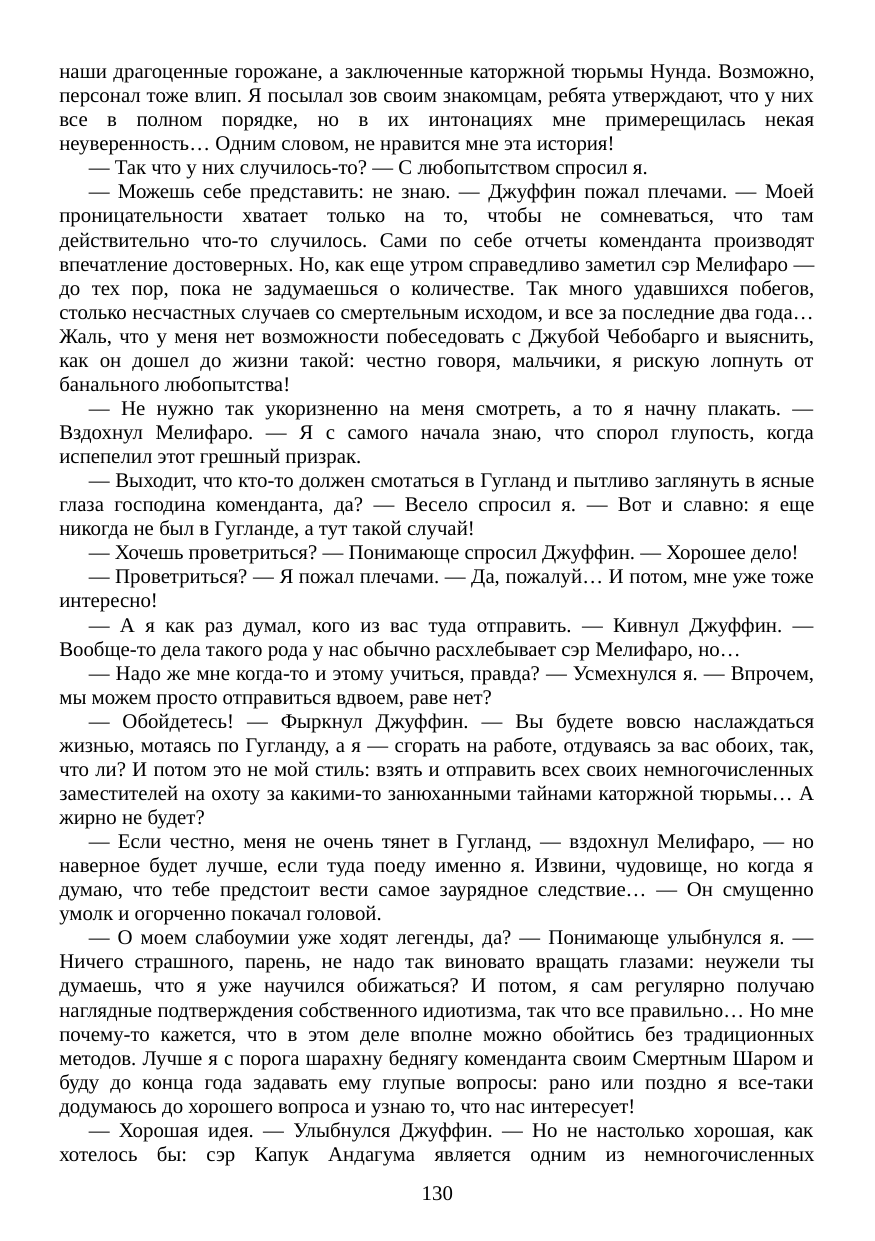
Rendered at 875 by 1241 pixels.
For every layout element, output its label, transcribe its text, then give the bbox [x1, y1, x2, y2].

text — Если честно, меня не очень тянет в Гугланд, — вздохнул Мелифаро, — но наверное будет лучше, если туда поеду именно я. Извини, чудовище, но когда я думаю, что тебе предстоит вести самое заурядное следствие… — Он смущенно умолк и огорченно покачал головой. [59, 829, 815, 925]
text — Надо же мне когда-то и этому учиться, правда? — Усмехнулся я. — Впрочем, мы можем просто отправиться вдвоем, раве нет? [59, 661, 815, 709]
text — Выходит, что кто-то должен смотаться в Гугланд и пытливо заглянуть в ясные глаза господина коменданта, да? — Весело спросил я. — Вот и славно: я еще никогда не был в Гугланде, а тут такой случай! [59, 468, 815, 540]
text наши драгоценные горожане, а заключенные каторжной тюрьмы Нунда. Возможно, персонал тоже влип. Я посылал зов своим знакомцам, ребята утверждают, что у них все в полном порядке, но в их интонациях мне примерещилась некая неуверенность… Одним словом, не нравится мне эта история! [59, 59, 815, 155]
text — Хорошая идея. — Улыбнулся Джуффин. — Но не настолько хорошая, как хотелось бы: сэр Капук Андагума является одним из немногочисленных [59, 1118, 815, 1166]
text — Не нужно так укоризненно на меня смотреть, а то я начну плакать. — Вздохнул Мелифаро. — Я с самого начала знаю, что спорол глупость, когда испепелил этот грешный призрак. [59, 396, 815, 468]
text — А я как раз думал, кого из вас туда отправить. — Кивнул Джуффин. — Вообще-то дела такого рода у нас обычно расхлебывает сэр Мелифаро, но… [59, 612, 815, 661]
text — Проветриться? — Я пожал плечами. — Да, пожалуй… И потом, мне уже тоже интересно! [59, 564, 815, 612]
text — О моем слабоумии уже ходят легенды, да? — Понимающе улыбнулся я. — Ничего страшного, парень, не надо так виновато вращать глазами: неужели ты думаешь, что я уже научился обижаться? И потом, я сам регулярно получаю наглядные подтверждения собственного идиотизма, так что все правильно… Но мне почему-то кажется, что в этом деле вполне можно обойтись без традиционных методов. Лучше я с порога шарахну беднягу коменданта своим Смертным Шаром и буду до конца года задавать ему глупые вопросы: рано или поздно я все-таки додумаюсь до хорошего вопроса и узнаю то, что нас интересует! [59, 925, 815, 1118]
text — Так что у них случилось-то? — С любопытством спросил я. [59, 155, 815, 179]
text — Можешь себе представить: не знаю. — Джуффин пожал плечами. — Моей проницательности хватает только на то, чтобы не сомневаться, что там действительно что-то случилось. Сами по себе отчеты коменданта производят впечатление достоверных. Но, как еще утром справедливо заметил сэр Мелифаро — до тех пор, пока не задумаешься о количестве. Так много удавшихся побегов, столько несчастных случаев со смертельным исходом, и все за последние два года… Жаль, что у меня нет возможности побеседовать с Джубой Чебобарго и выяснить, как он дошел до жизни такой: честно говоря, мальчики, я рискую лопнуть от банального любопытства! [59, 179, 815, 396]
text — Обойдетесь! — Фыркнул Джуффин. — Вы будете вовсю наслаждаться жизнью, мотаясь по Гугланду, а я — сгорать на работе, отдуваясь за вас обоих, так, что ли? И потом это не мой стиль: взять и отправить всех своих немногочисленных заместителей на охоту за какими-то занюханными тайнами каторжной тюрьмы… А жирно не будет? [59, 709, 815, 829]
text — Хочешь проветриться? — Понимающе спросил Джуффин. — Хорошее дело! [59, 540, 815, 564]
